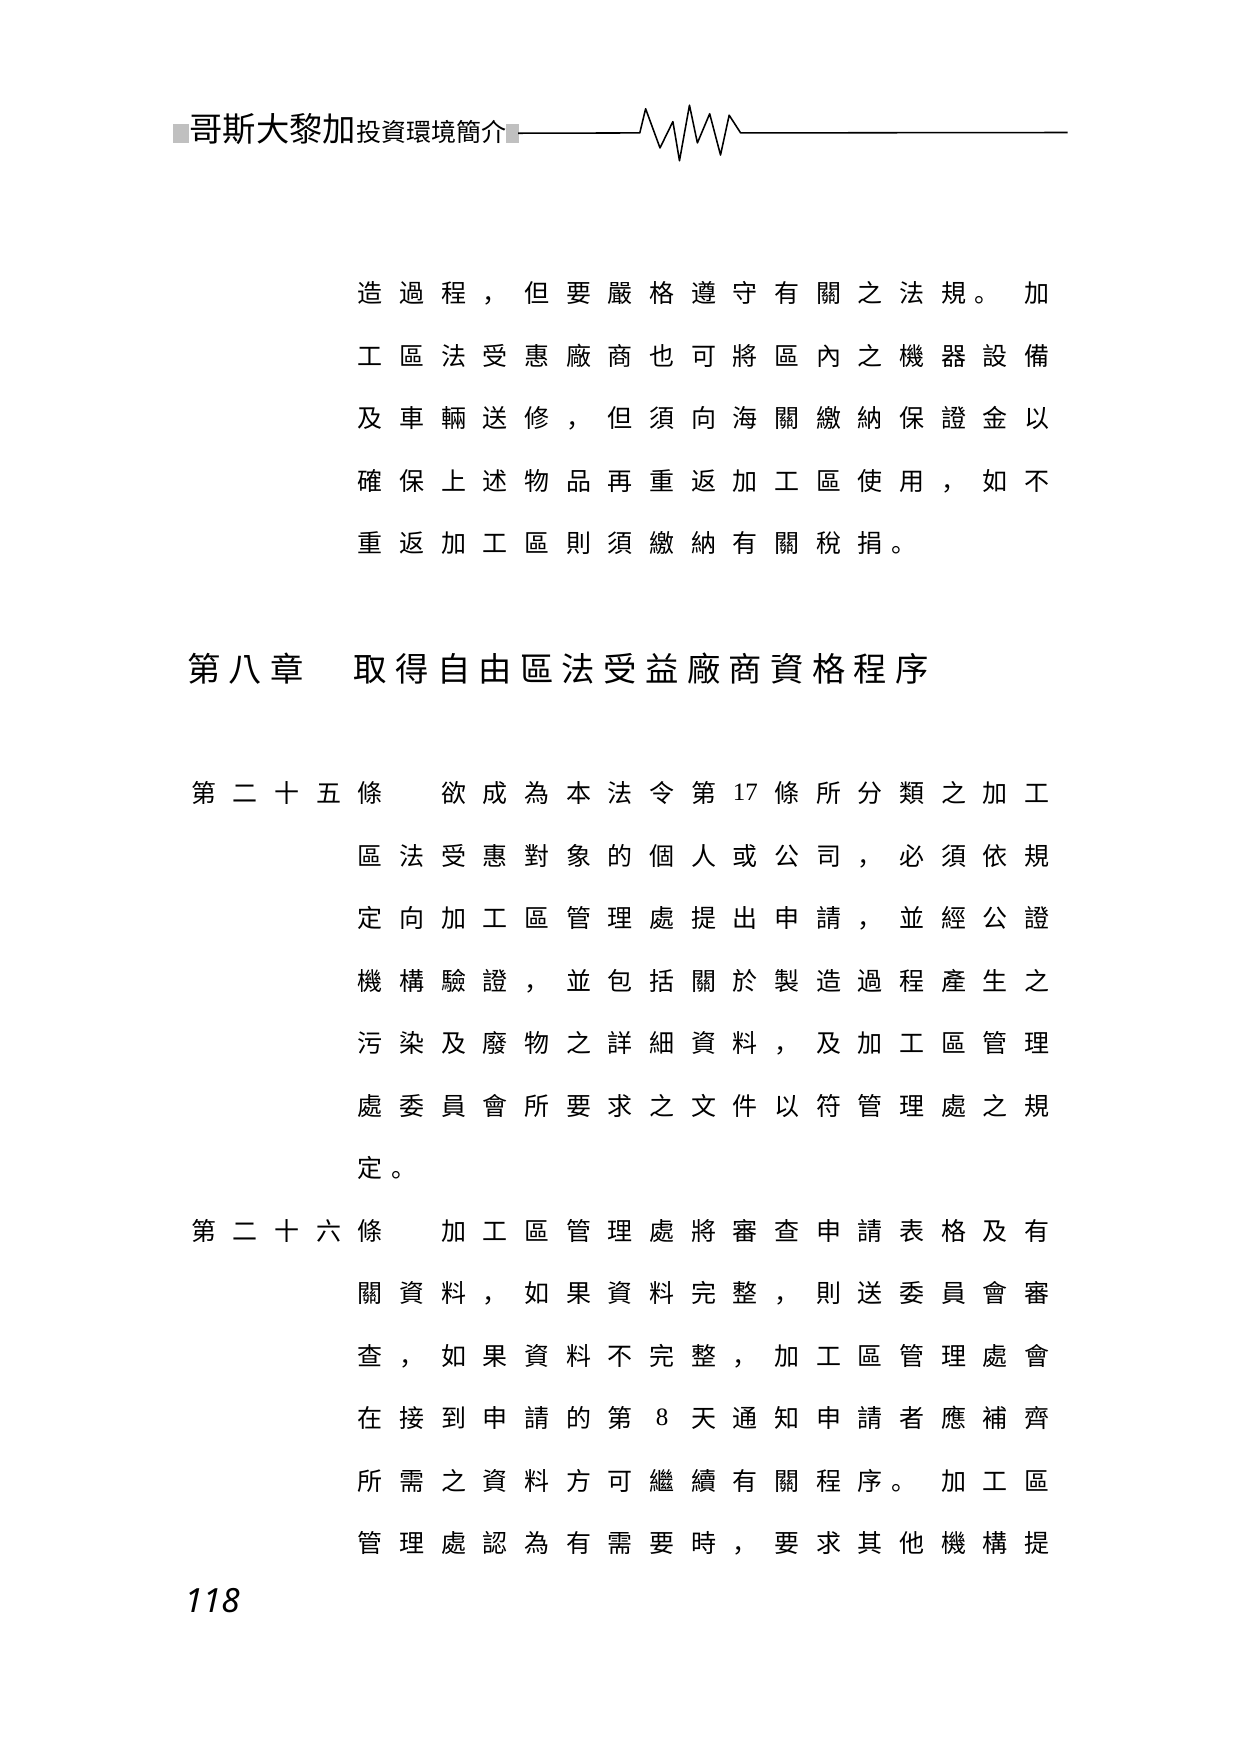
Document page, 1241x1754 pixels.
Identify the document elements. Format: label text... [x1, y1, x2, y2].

text 第八章 取得自由區法受益廠商資格程序 [183, 625, 1058, 688]
text 第二十五條 欲成為本法令第17條所分類之加工區法受惠對象的個人或公司，必須依規定向加工區管理處提出申請，並經公證機構驗證，並包括關於製造過程產生之污染及廢物之詳細資料，及加工區管理處委員會所要求之文件以符管理處之規定。 [183, 750, 1058, 1188]
text 第二十六條 加工區管理處將審查申請表格及有關資料，如果資料完整，則送委員會審查，如果資料不完整，加工區管理處會在接到申請的第8天通知申請者應補齊所需之資料方可繼續有關程序。加工區管理處認為有需要時，要求其他機構提 [183, 1188, 1058, 1563]
text 造過程，但要嚴格遵守有關之法規。加工區法受惠廠商也可將區內之機器設備及車輛送修，但須向海關繳納保證金以確保上述物品再重返加工區使用，如不重返加工區則須繳納有關稅捐。 [183, 250, 1058, 563]
